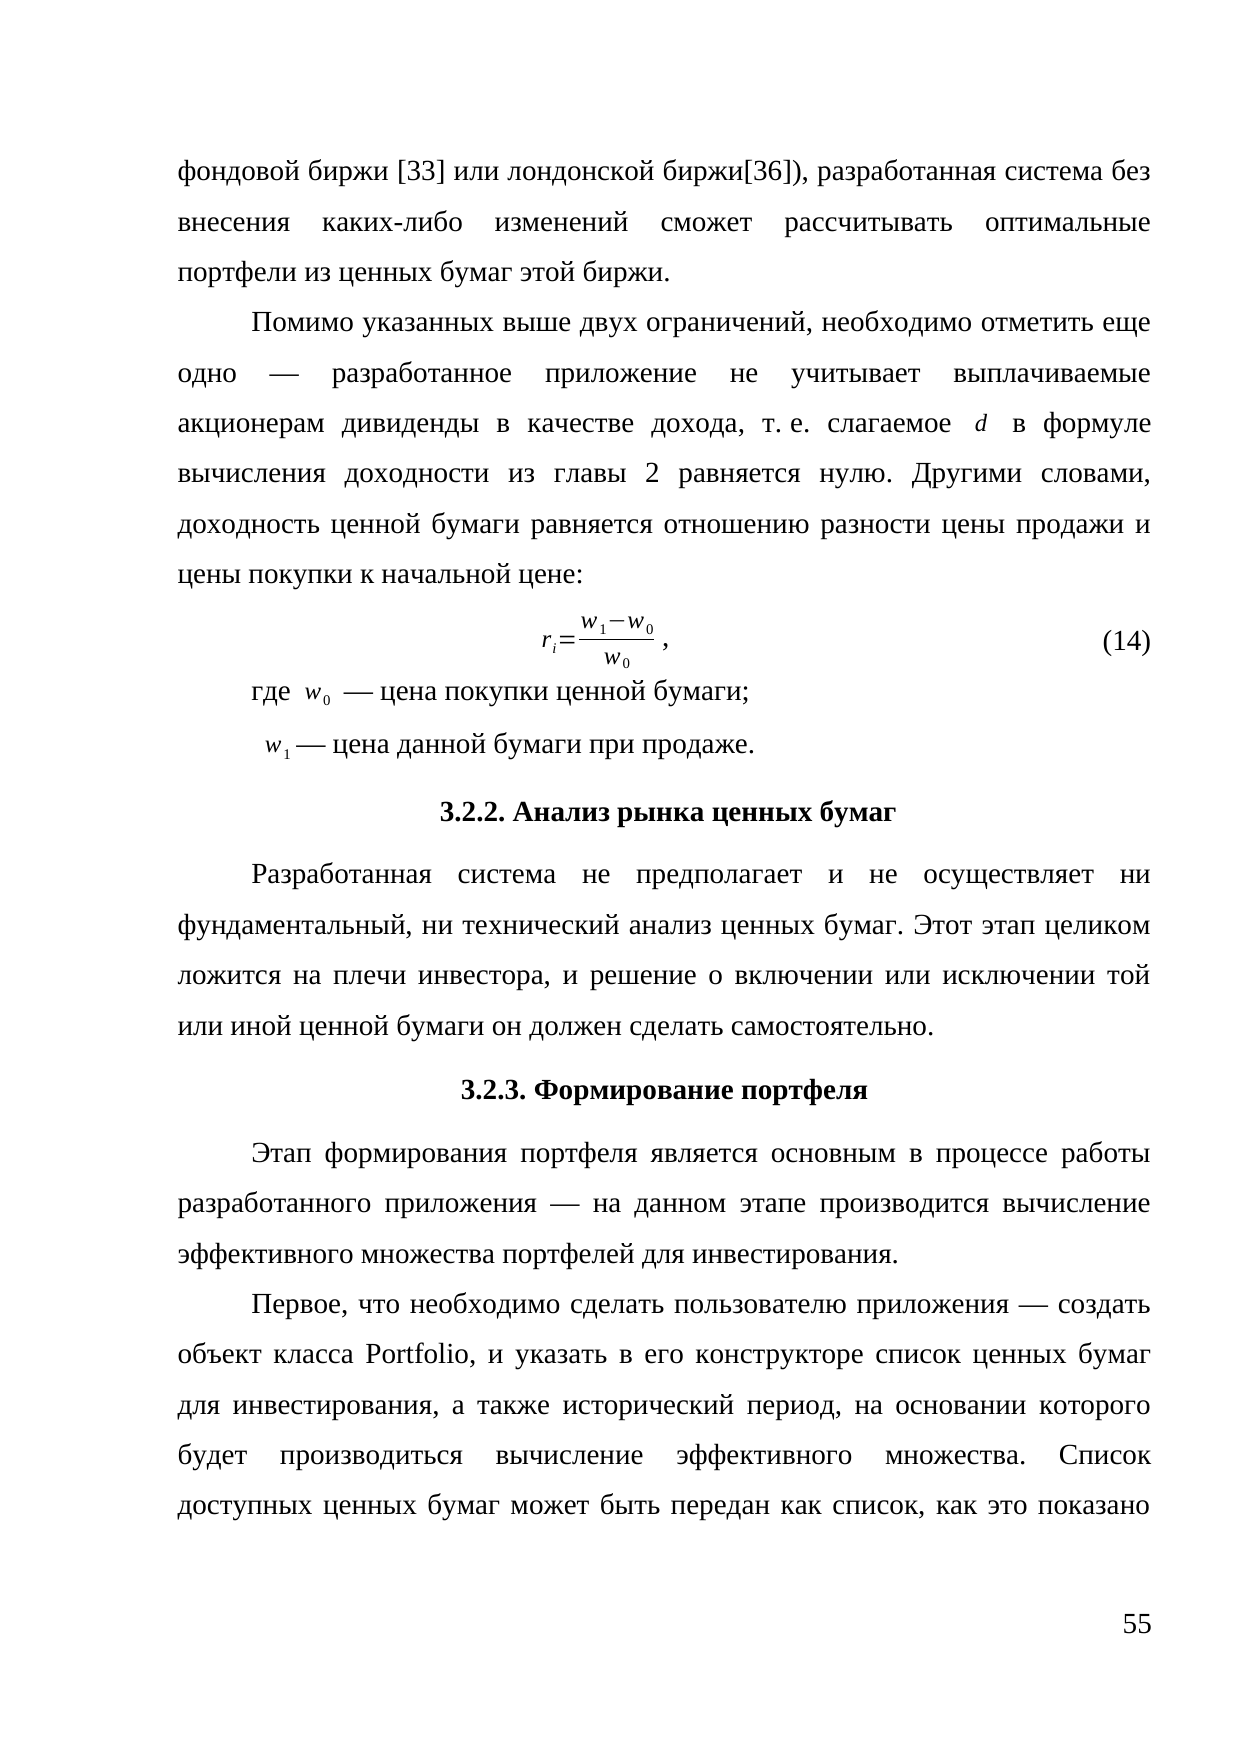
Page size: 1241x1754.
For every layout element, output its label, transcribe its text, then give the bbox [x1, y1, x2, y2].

text Этап формирования портфеля является основным в процессе работы разработанного приложения — на данном этапе производится вычисление эффективного множества портфелей для инвестирования. [177, 1135, 1152, 1269]
text Первое, что необходимо сделать пользователю приложения — создать объект класса Portfolio, и указать в его конструкторе список ценных бумаг для инвестирования, а также исторический период, на основании которого будет производиться вычисление эффективного множества. Список доступных ценных бумаг может быть передан как список, как это показано [177, 1286, 1152, 1521]
text фондовой биржи [33] или лондонской биржи[36]), разработанная система без внесения каких-либо изменений сможет рассчитывать оптимальные портфели из ценных бумаг этой биржи. [177, 153, 1152, 288]
table_header (14) [1027, 606, 1152, 673]
text — цена данной бумаги при продаже. [177, 726, 1152, 762]
table_header , [177, 606, 1027, 674]
text Разработанная система не предполагает и не осуществляет ни фундаментальный, ни технический анализ ценных бумаг. Этот этап целиком ложится на плечи инвестора, и решение о включении или исключении той или иной ценной бумаги он должен сделать самостоятельно. [177, 857, 1152, 1041]
text Помимо указанных выше двух ограничений, необходимо отметить еще одно — разработанное приложение не учитывает выплачиваемые акционерам дивиденды в качестве дохода, т. е. слагаемое в формуле вычисления доходности из главы 2 равняется нулю. Другими словами, доходность ценной бумаги равняется отношению разности цены продажи и цены покупки к начальной цене: [177, 304, 1152, 589]
text где — цена покупки ценной бумаги; [177, 673, 1152, 709]
subtitle 3.2.3. Формирование портфеля [177, 1072, 1152, 1106]
subtitle 3.2.2. Анализ рынка ценных бумаг [177, 794, 1152, 827]
